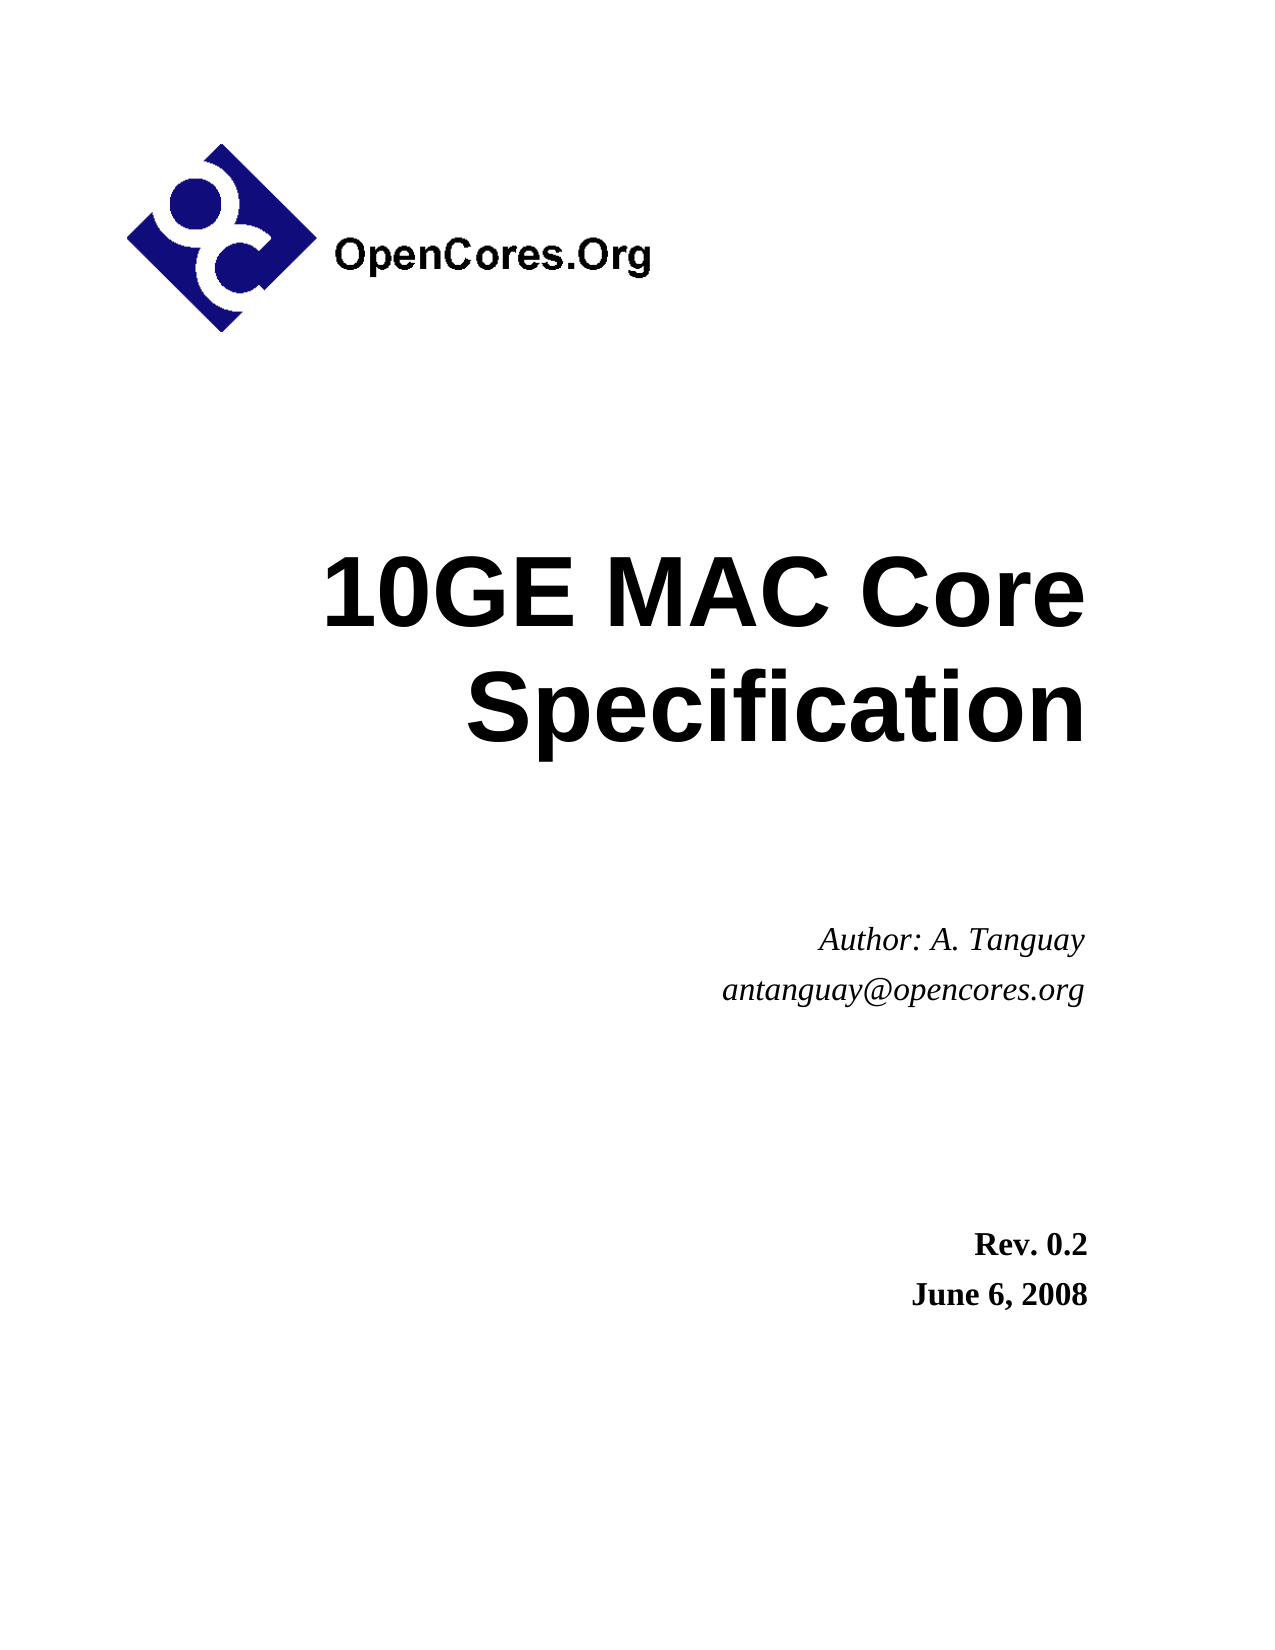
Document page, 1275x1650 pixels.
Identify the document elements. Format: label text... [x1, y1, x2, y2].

text June 6, 2008 [187, 1274, 1088, 1313]
text Rev. 0.2 [187, 1224, 1088, 1262]
title 10GE MAC Core Specification [187, 533, 1088, 763]
text Author: A. Tanguay [187, 919, 1088, 957]
text antanguay@opencores.org [187, 969, 1088, 1008]
